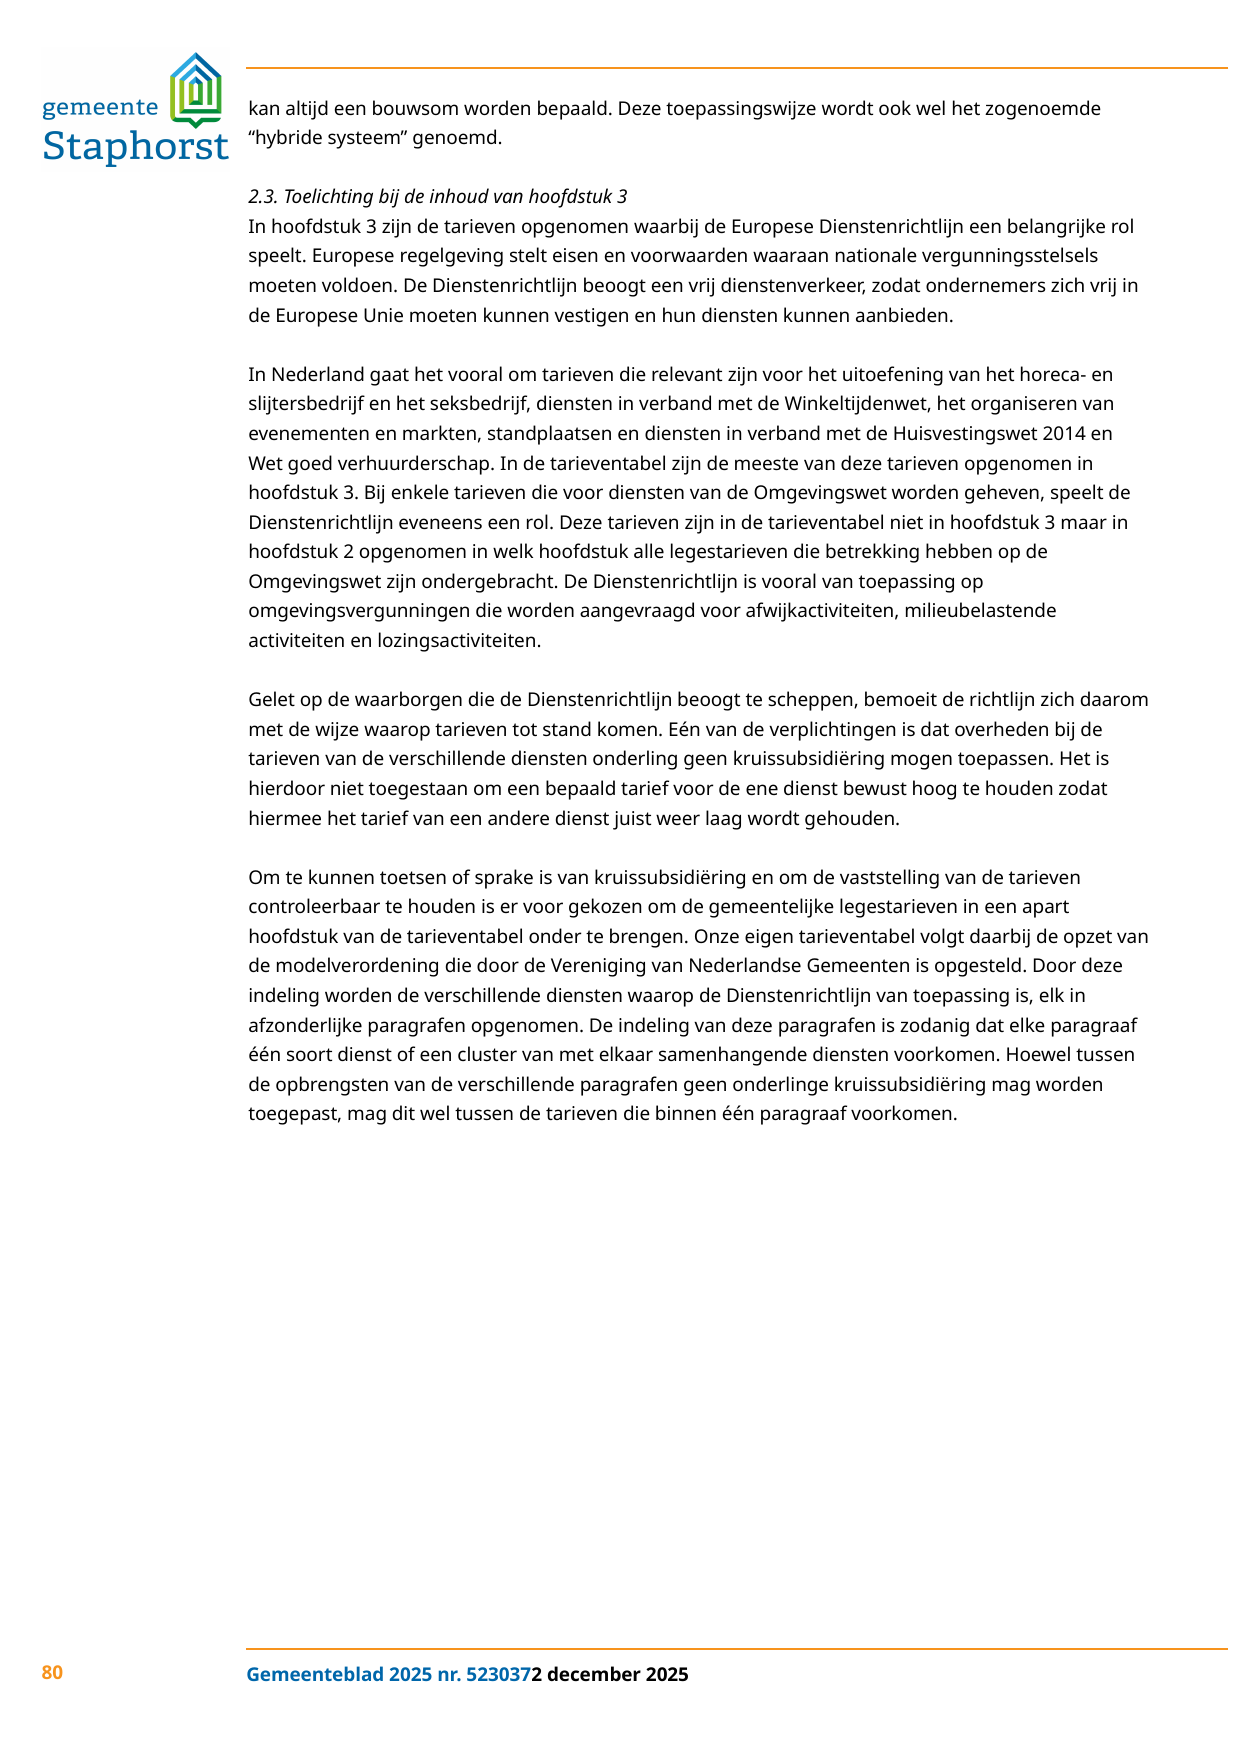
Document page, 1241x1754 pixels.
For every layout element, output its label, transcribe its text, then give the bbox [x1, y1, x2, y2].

text 2.3. Toelichting bij de inhoud van hoofdstuk 3 [248, 183, 1152, 209]
text Gelet op de waarborgen die de Dienstenrichtlijn beoogt te scheppen, bemoeit de richtlijn zich daarom met de wijze waarop tarieven tot stand komen. Eén van de verplichtingen is dat overheden bij de tarieven van de verschillende diensten onderling geen kruissubsidiëring mogen toepassen. Het is hierdoor niet toegestaan om een bepaald tarief voor de ene dienst bewust hoog te houden zodat hiermee het tarief van een andere dienst juist weer laag wordt gehouden. [248, 686, 1152, 831]
text In Nederland gaat het vooral om tarieven die relevant zijn voor het uitoefening van het horeca- en slijtersbedrijf en het seksbedrijf, diensten in verband met de Winkeltijdenwet, het organiseren van evenementen en markten, standplaatsen en diensten in verband met de Huisvestingswet 2014 en Wet goed verhuurderschap. In de tarieventabel zijn de meeste van deze tarieven opgenomen in hoofdstuk 3. Bij enkele tarieven die voor diensten van de Omgevingswet worden geheven, speelt de Dienstenrichtlijn eveneens een rol. Deze tarieven zijn in de tarieventabel niet in hoofdstuk 3 maar in hoofdstuk 2 opgenomen in welk hoofdstuk alle legestarieven die betrekking hebben op de Omgevingswet zijn ondergebracht. De Dienstenrichtlijn is vooral van toepassing op omgevingsvergunningen die worden aangevraagd voor afwijkactiviteiten, milieubelastende activiteiten en lozingsactiviteiten. [248, 361, 1152, 653]
text kan altijd een bouwsom worden bepaald. Deze toepassingswijze wordt ook wel het zogenoemde “hybride systeem” genoemd. [248, 95, 1152, 150]
picture [41, 47, 231, 172]
text In hoofdstuk 3 zijn de tarieven opgenomen waarbij de Europese Dienstenrichtlijn een belangrijke rol speelt. Europese regelgeving stelt eisen en voorwaarden waaraan nationale vergunningsstelsels moeten voldoen. De Dienstenrichtlijn beoogt een vrij dienstenverkeer, zodat ondernemers zich vrij in de Europese Unie moeten kunnen vestigen en hun diensten kunnen aanbieden. [248, 213, 1152, 328]
text Om te kunnen toetsen of sprake is van kruissubsidiëring en om de vaststelling van de tarieven controleerbaar te houden is er voor gekozen om de gemeentelijke legestarieven in een apart hoofdstuk van de tarieventabel onder te brengen. Onze eigen tarieventabel volgt daarbij de opzet van de modelverordening die door de Vereniging van Nederlandse Gemeenten is opgesteld. Door deze indeling worden de verschillende diensten waarop de Dienstenrichtlijn van toepassing is, elk in afzonderlijke paragrafen opgenomen. De indeling van deze paragrafen is zodanig dat elke paragraaf één soort dienst of een cluster van met elkaar samenhangende diensten voorkomen. Hoewel tussen de opbrengsten van de verschillende paragrafen geen onderlinge kruissubsidiëring mag worden toegepast, mag dit wel tussen de tarieven die binnen één paragraaf voorkomen. [248, 864, 1152, 1126]
